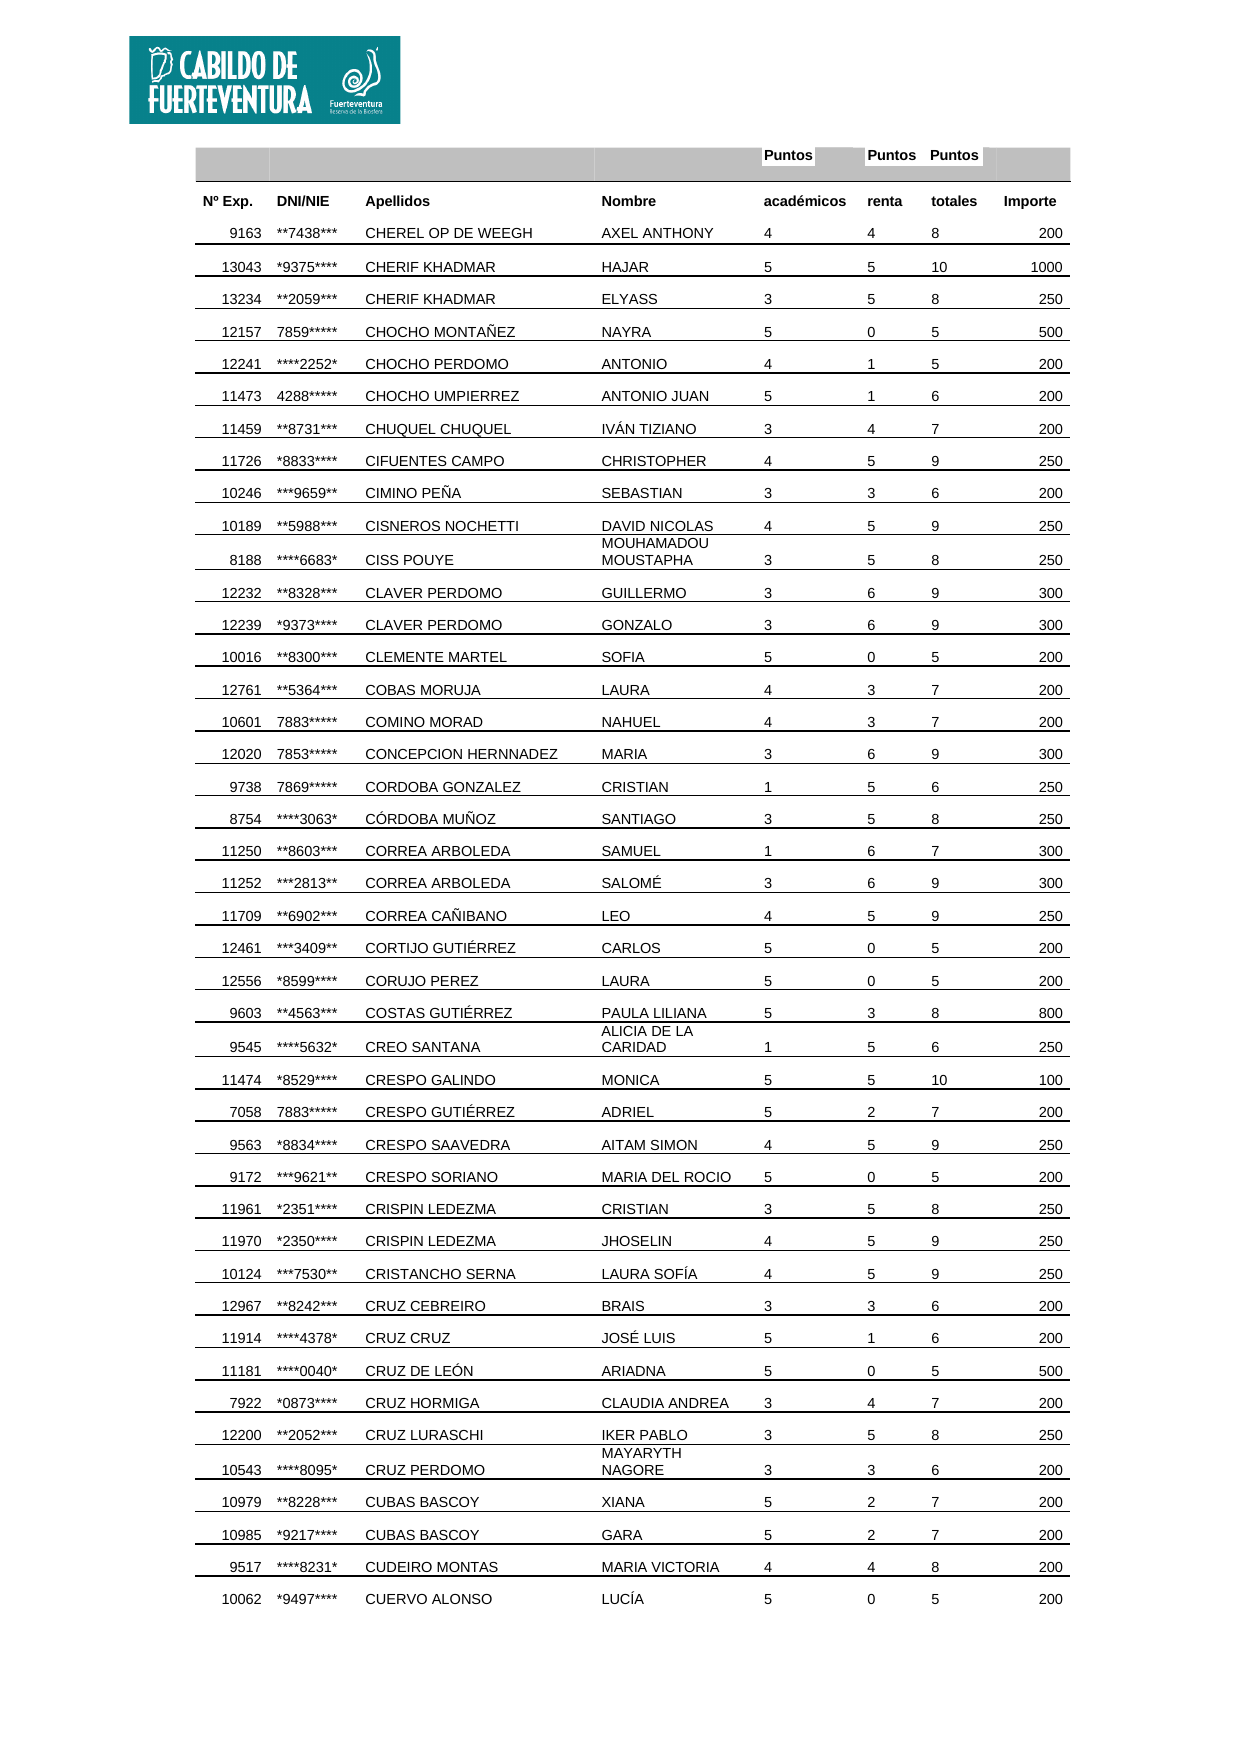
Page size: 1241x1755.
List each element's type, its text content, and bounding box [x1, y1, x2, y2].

table_header DNI/NIE **7438*** [269, 198, 351, 243]
table_cell CONCEPCION HERNNADEZ [351, 732, 580, 762]
table_cell **5988*** [269, 503, 351, 534]
table_cell 0 [857, 958, 917, 989]
table_cell BRAIS [580, 1283, 748, 1314]
table_cell JOSÉ LUIS [580, 1316, 748, 1347]
table_cell **5364*** [269, 667, 351, 698]
table_cell 5 [857, 503, 917, 534]
table_cell CREO SANTANA [351, 1023, 580, 1056]
table_cell GARA [580, 1512, 748, 1543]
table_cell 250 [991, 1187, 1070, 1217]
table_cell 5 [748, 635, 857, 665]
table_cell **8328*** [269, 570, 351, 601]
table_cell 11726 [195, 438, 269, 469]
table_cell 0 [857, 1154, 917, 1185]
table_cell 4 [857, 1381, 917, 1411]
table_cell 11970 [195, 1219, 269, 1249]
table_cell ****6683* [269, 535, 351, 568]
table_cell 3 [857, 990, 917, 1021]
table_cell JHOSELIN [580, 1219, 748, 1249]
table_cell 6 [857, 732, 917, 762]
table_cell 5 [857, 1413, 917, 1443]
table_cell 200 [991, 699, 1070, 730]
table_cell **8242*** [269, 1283, 351, 1314]
table_cell 5 [857, 245, 917, 275]
table_cell CUERVO ALONSO [351, 1577, 580, 1616]
table_cell 4 [748, 438, 857, 469]
table_cell 12020 [195, 732, 269, 762]
table_cell CRISTIAN [580, 1187, 748, 1217]
table_cell 4288***** [269, 374, 351, 404]
table_cell 2 [857, 1090, 917, 1120]
table_cell ***7530** [269, 1251, 351, 1282]
table_cell 300 [991, 829, 1070, 859]
table_cell 250 [991, 535, 1070, 568]
table_cell 200 [991, 1545, 1070, 1575]
table_cell 10985 [195, 1512, 269, 1543]
table_cell GONZALO [580, 602, 748, 633]
table_cell 0 [857, 1348, 917, 1379]
table_cell 6 [857, 570, 917, 601]
table_cell 9172 [195, 1154, 269, 1185]
table_cell 300 [991, 602, 1070, 633]
table_cell 200 [991, 1480, 1070, 1511]
table_cell CLAVER PERDOMO [351, 570, 580, 601]
table_cell 8 [917, 796, 991, 827]
table_cell CRISPIN LEDEZMA [351, 1187, 580, 1217]
table_cell CRISPIN LEDEZMA [351, 1219, 580, 1249]
table_cell CUDEIRO MONTAS [351, 1545, 580, 1575]
table_cell *9373**** [269, 602, 351, 633]
table_cell 200 [991, 406, 1070, 437]
table_cell 5 [857, 764, 917, 795]
table_cell CRESPO SAAVEDRA [351, 1122, 580, 1153]
table_cell 5 [917, 309, 991, 340]
table_cell CRUZ PERDOMO [351, 1445, 580, 1478]
table_cell 3 [857, 1283, 917, 1314]
table_cell 3 [857, 667, 917, 698]
table_cell 12761 [195, 667, 269, 698]
table_cell 10601 [195, 699, 269, 730]
table_cell 5 [857, 438, 917, 469]
table_cell 8 [917, 535, 991, 568]
table_cell 9 [917, 893, 991, 924]
table_cell 5 [857, 535, 917, 568]
table_cell 11474 [195, 1057, 269, 1088]
table_cell ***2813** [269, 861, 351, 892]
table_cell 4 [748, 1251, 857, 1282]
table_cell HAJAR [580, 245, 748, 275]
table_cell **8300*** [269, 635, 351, 665]
table_cell XIANA [580, 1480, 748, 1511]
table_cell 13043 [195, 245, 269, 275]
table_cell 12967 [195, 1283, 269, 1314]
table_cell LAURA SOFÍA [580, 1251, 748, 1282]
table_cell CISNEROS NOCHETTI [351, 503, 580, 534]
table_header Nº Exp. 9163 [195, 198, 269, 243]
table_cell MARIA DEL ROCIO [580, 1154, 748, 1185]
table_cell ****2252* [269, 341, 351, 372]
table_cell CRUZ HORMIGA [351, 1381, 580, 1411]
table_cell 11961 [195, 1187, 269, 1217]
table_cell 10979 [195, 1480, 269, 1511]
table_cell 5 [748, 1057, 857, 1088]
table_cell CHRISTOPHER [580, 438, 748, 469]
table_cell 9 [917, 1251, 991, 1282]
table_cell 500 [991, 309, 1070, 340]
table_cell 200 [991, 1154, 1070, 1185]
table_cell *0873**** [269, 1381, 351, 1411]
table_cell CLEMENTE MARTEL [351, 635, 580, 665]
table_cell 250 [991, 796, 1070, 827]
table_cell 5 [917, 635, 991, 665]
table_cell 12200 [195, 1413, 269, 1443]
table_cell 200 [991, 926, 1070, 956]
table_cell 300 [991, 732, 1070, 762]
table_cell 1 [857, 1316, 917, 1347]
table_cell 7859***** [269, 309, 351, 340]
table_cell 200 [991, 1512, 1070, 1543]
table_cell 200 [991, 635, 1070, 665]
table_cell CLAVER PERDOMO [351, 602, 580, 633]
table_cell 6 [857, 602, 917, 633]
table_cell ****5632* [269, 1023, 351, 1056]
table_cell 200 [991, 471, 1070, 501]
table_cell COBAS MORUJA [351, 667, 580, 698]
table_cell ALICIA DE LA CARIDAD [580, 1023, 748, 1056]
table_cell 7 [917, 699, 991, 730]
table_cell 0 [857, 635, 917, 665]
table_cell 3 [748, 796, 857, 827]
table_cell CHOCHO UMPIERREZ [351, 374, 580, 404]
table_cell 3 [748, 1283, 857, 1314]
table_cell ****3063* [269, 796, 351, 827]
table_cell GUILLERMO [580, 570, 748, 601]
table_cell 3 [748, 602, 857, 633]
table_cell CUBAS BASCOY [351, 1512, 580, 1543]
table_cell *9217**** [269, 1512, 351, 1543]
table_cell MAYARYTH NAGORE [580, 1445, 748, 1478]
table_cell 5 [748, 1348, 857, 1379]
table_cell 7 [917, 829, 991, 859]
table_cell 4 [748, 893, 857, 924]
table_cell MONICA [580, 1057, 748, 1088]
table_cell 10016 [195, 635, 269, 665]
table_cell 3 [748, 1187, 857, 1217]
table_cell CORTIJO GUTIÉRREZ [351, 926, 580, 956]
table_cell IKER PABLO [580, 1413, 748, 1443]
table_cell 3 [748, 861, 857, 892]
table_cell SANTIAGO [580, 796, 748, 827]
table_cell 11181 [195, 1348, 269, 1379]
table_cell 9517 [195, 1545, 269, 1575]
table_cell 10062 [195, 1577, 269, 1616]
table_cell 8188 [195, 535, 269, 568]
table_cell 10189 [195, 503, 269, 534]
table_cell 200 [991, 1283, 1070, 1314]
table_cell CUBAS BASCOY [351, 1480, 580, 1511]
table_cell 5 [748, 958, 857, 989]
table_cell CORDOBA GONZALEZ [351, 764, 580, 795]
table_cell ***9621** [269, 1154, 351, 1185]
table_cell 6 [917, 471, 991, 501]
table_cell 1 [748, 829, 857, 859]
table_cell *9375**** [269, 245, 351, 275]
table_cell 300 [991, 570, 1070, 601]
table_cell SEBASTIAN [580, 471, 748, 501]
table_cell 12556 [195, 958, 269, 989]
table_cell LAURA [580, 667, 748, 698]
table_cell 7 [917, 1480, 991, 1511]
table_header Nombre AXEL ANTHONY [580, 198, 748, 243]
table_cell CHERIF KHADMAR [351, 245, 580, 275]
table_cell 3 [748, 406, 857, 437]
table_cell 5 [857, 893, 917, 924]
table_cell 8 [917, 277, 991, 307]
table_cell 8754 [195, 796, 269, 827]
table_cell CORUJO PEREZ [351, 958, 580, 989]
table_cell 6 [857, 829, 917, 859]
table_cell 5 [748, 926, 857, 956]
table_cell ****8231* [269, 1545, 351, 1575]
table_cell 9 [917, 732, 991, 762]
table_cell 4 [748, 667, 857, 698]
table_cell 8 [917, 1545, 991, 1575]
table_cell 9 [917, 602, 991, 633]
table_cell 5 [748, 990, 857, 1021]
table_cell CHOCHO MONTAÑEZ [351, 309, 580, 340]
table_cell CIMINO PEÑA [351, 471, 580, 501]
table_cell DAVID NICOLAS [580, 503, 748, 534]
table_cell NAHUEL [580, 699, 748, 730]
table_cell 1 [748, 764, 857, 795]
table_cell CORREA ARBOLEDA [351, 861, 580, 892]
table_cell CORREA ARBOLEDA [351, 829, 580, 859]
table_cell ANTONIO [580, 341, 748, 372]
table_cell 0 [857, 926, 917, 956]
table_header totales 8 [917, 198, 991, 243]
table_cell 0 [857, 309, 917, 340]
table_cell 3 [748, 570, 857, 601]
table_cell CIFUENTES CAMPO [351, 438, 580, 469]
table_cell ****8095* [269, 1445, 351, 1478]
table_cell MARIA [580, 732, 748, 762]
table_cell 7 [917, 1512, 991, 1543]
table_cell 250 [991, 1122, 1070, 1153]
table_cell 300 [991, 861, 1070, 892]
table_cell 11250 [195, 829, 269, 859]
table_cell 800 [991, 990, 1070, 1021]
table_header Importe 200 [991, 198, 1070, 243]
table_cell 9 [917, 1122, 991, 1153]
table_cell 9 [917, 438, 991, 469]
table_cell 200 [991, 1381, 1070, 1411]
table_cell 0 [857, 1577, 917, 1616]
table_cell CISS POUYE [351, 535, 580, 568]
table_header renta 4 [857, 198, 917, 243]
table_cell 4 [748, 1545, 857, 1575]
table_cell 5 [748, 245, 857, 275]
table_cell 1000 [991, 245, 1070, 275]
table_cell 3 [748, 535, 857, 568]
table_cell 1 [857, 374, 917, 404]
table_cell 6 [857, 861, 917, 892]
table_cell 6 [917, 1023, 991, 1056]
table_cell **2059*** [269, 277, 351, 307]
table_cell ELYASS [580, 277, 748, 307]
table_cell 200 [991, 1316, 1070, 1347]
table_cell *2351**** [269, 1187, 351, 1217]
table_cell 5 [857, 1122, 917, 1153]
table_cell 7 [917, 667, 991, 698]
table_cell **8731*** [269, 406, 351, 437]
table_cell 250 [991, 438, 1070, 469]
table_cell 3 [748, 732, 857, 762]
table_cell 4 [857, 406, 917, 437]
table_cell 200 [991, 341, 1070, 372]
table_cell 9 [917, 570, 991, 601]
table_cell 8 [917, 1187, 991, 1217]
table_cell 9 [917, 503, 991, 534]
table_cell *8833**** [269, 438, 351, 469]
table_cell 200 [991, 1577, 1070, 1616]
table_cell 10 [917, 1057, 991, 1088]
table_cell ADRIEL [580, 1090, 748, 1120]
table_cell 200 [991, 958, 1070, 989]
table_cell SOFIA [580, 635, 748, 665]
table_cell 5 [748, 1512, 857, 1543]
table_cell 5 [748, 1577, 857, 1616]
table_cell 5 [748, 309, 857, 340]
table_cell *8834**** [269, 1122, 351, 1153]
table_cell *2350**** [269, 1219, 351, 1249]
table_cell 250 [991, 1251, 1070, 1282]
table_cell CRUZ CEBREIRO [351, 1283, 580, 1314]
table_cell 3 [857, 1445, 917, 1478]
table_cell 4 [857, 1545, 917, 1575]
table_cell CRISTIAN [580, 764, 748, 795]
table_cell 5 [748, 1480, 857, 1511]
table_cell 8 [917, 1413, 991, 1443]
table_cell 12241 [195, 341, 269, 372]
table_cell 4 [748, 699, 857, 730]
table_cell **8228*** [269, 1480, 351, 1511]
table_cell PAULA LILIANA [580, 990, 748, 1021]
table_cell 3 [857, 471, 917, 501]
table_cell 5 [917, 1154, 991, 1185]
table_cell 5 [857, 1057, 917, 1088]
table_cell CRUZ CRUZ [351, 1316, 580, 1347]
table_cell 200 [991, 1090, 1070, 1120]
table_cell 1 [857, 341, 917, 372]
table_cell 10 [917, 245, 991, 275]
table_cell 6 [917, 1316, 991, 1347]
table_cell 250 [991, 503, 1070, 534]
table_cell *8599**** [269, 958, 351, 989]
table_cell CRESPO GALINDO [351, 1057, 580, 1088]
table_cell COSTAS GUTIÉRREZ [351, 990, 580, 1021]
table_cell CARLOS [580, 926, 748, 956]
table_cell 3 [857, 699, 917, 730]
table_cell 12239 [195, 602, 269, 633]
table_cell ANTONIO JUAN [580, 374, 748, 404]
table_cell 9 [917, 1219, 991, 1249]
table_cell 1 [748, 1023, 857, 1056]
table_cell LAURA [580, 958, 748, 989]
table_cell SALOMÉ [580, 861, 748, 892]
table_cell 250 [991, 277, 1070, 307]
table_cell 6 [917, 374, 991, 404]
table_cell **6902*** [269, 893, 351, 924]
table_cell 9 [917, 861, 991, 892]
table_cell ARIADNA [580, 1348, 748, 1379]
table_cell CRESPO SORIANO [351, 1154, 580, 1185]
table_cell CLAUDIA ANDREA [580, 1381, 748, 1411]
table_cell 4 [748, 503, 857, 534]
table_cell **2052*** [269, 1413, 351, 1443]
table_cell 11252 [195, 861, 269, 892]
table_cell 4 [748, 1219, 857, 1249]
table_cell 10124 [195, 1251, 269, 1282]
table_cell 7883***** [269, 1090, 351, 1120]
table_cell *9497**** [269, 1577, 351, 1616]
table_cell 200 [991, 1445, 1070, 1478]
table_cell CÓRDOBA MUÑOZ [351, 796, 580, 827]
table_cell IVÁN TIZIANO [580, 406, 748, 437]
table_cell 5 [748, 374, 857, 404]
table_cell 7 [917, 1090, 991, 1120]
table_cell 5 [917, 341, 991, 372]
table_cell 100 [991, 1057, 1070, 1088]
table_cell **4563*** [269, 990, 351, 1021]
table_cell 7853***** [269, 732, 351, 762]
table_cell **8603*** [269, 829, 351, 859]
table_cell MOUHAMADOU MOUSTAPHA [580, 535, 748, 568]
table_cell 11914 [195, 1316, 269, 1347]
table_cell 12157 [195, 309, 269, 340]
table_cell SAMUEL [580, 829, 748, 859]
table_cell 200 [991, 667, 1070, 698]
table_cell 3 [748, 1381, 857, 1411]
table_cell 6 [917, 1283, 991, 1314]
table_cell 7 [917, 1381, 991, 1411]
table_cell AITAM SIMON [580, 1122, 748, 1153]
table_cell 4 [748, 1122, 857, 1153]
table_cell 11459 [195, 406, 269, 437]
table_cell CRUZ LURASCHI [351, 1413, 580, 1443]
table_cell CRESPO GUTIÉRREZ [351, 1090, 580, 1120]
table_cell 2 [857, 1480, 917, 1511]
table_cell 5 [857, 1219, 917, 1249]
table_cell 5 [917, 1577, 991, 1616]
table_cell 5 [748, 1316, 857, 1347]
table_cell LEO [580, 893, 748, 924]
table_cell 250 [991, 1413, 1070, 1443]
table_cell 250 [991, 764, 1070, 795]
table_cell CHERIF KHADMAR [351, 277, 580, 307]
table_cell *8529**** [269, 1057, 351, 1088]
table_cell 5 [857, 1023, 917, 1056]
table_cell 5 [917, 1348, 991, 1379]
table_cell CORREA CAÑIBANO [351, 893, 580, 924]
table_cell 3 [748, 471, 857, 501]
table_cell 7922 [195, 1381, 269, 1411]
table_cell 9545 [195, 1023, 269, 1056]
table_cell 10543 [195, 1445, 269, 1478]
table_cell 250 [991, 1219, 1070, 1249]
table_cell 4 [748, 341, 857, 372]
table_cell 6 [917, 764, 991, 795]
table_cell 7869***** [269, 764, 351, 795]
table_cell LUCÍA [580, 1577, 748, 1616]
table_header académicos 4 [748, 198, 857, 243]
table_cell ****0040* [269, 1348, 351, 1379]
table_cell 250 [991, 1023, 1070, 1056]
table_cell CRISTANCHO SERNA [351, 1251, 580, 1282]
table_cell 5 [857, 796, 917, 827]
table_cell ***3409** [269, 926, 351, 956]
table_cell 3 [748, 1445, 857, 1478]
table_cell 12232 [195, 570, 269, 601]
table_cell 10246 [195, 471, 269, 501]
table_cell 5 [917, 926, 991, 956]
table_cell 5 [748, 1154, 857, 1185]
table_cell ***9659** [269, 471, 351, 501]
table_cell 5 [917, 958, 991, 989]
table_cell 8 [917, 990, 991, 1021]
table_cell 5 [857, 1251, 917, 1282]
table_cell 3 [748, 1413, 857, 1443]
table_cell 5 [857, 1187, 917, 1217]
table_cell 500 [991, 1348, 1070, 1379]
table_cell CRUZ DE LEÓN [351, 1348, 580, 1379]
table_cell 200 [991, 374, 1070, 404]
table_header Apellidos CHEREL OP DE WEEGH [351, 198, 580, 243]
table_cell 5 [857, 277, 917, 307]
table_cell ****4378* [269, 1316, 351, 1347]
table_cell 9738 [195, 764, 269, 795]
table_cell 7883***** [269, 699, 351, 730]
table_cell 5 [748, 1090, 857, 1120]
table_cell 12461 [195, 926, 269, 956]
table_cell 2 [857, 1512, 917, 1543]
table_cell 3 [748, 277, 857, 307]
table_cell 6 [917, 1445, 991, 1478]
table_cell 9603 [195, 990, 269, 1021]
table_cell 13234 [195, 277, 269, 307]
table_cell 9563 [195, 1122, 269, 1153]
table_cell 7058 [195, 1090, 269, 1120]
table_cell 11473 [195, 374, 269, 404]
table_cell 11709 [195, 893, 269, 924]
table_cell NAYRA [580, 309, 748, 340]
table_cell 7 [917, 406, 991, 437]
table_cell COMINO MORAD [351, 699, 580, 730]
table_cell 250 [991, 893, 1070, 924]
table_cell CHUQUEL CHUQUEL [351, 406, 580, 437]
table_cell MARIA VICTORIA [580, 1545, 748, 1575]
table_cell CHOCHO PERDOMO [351, 341, 580, 372]
